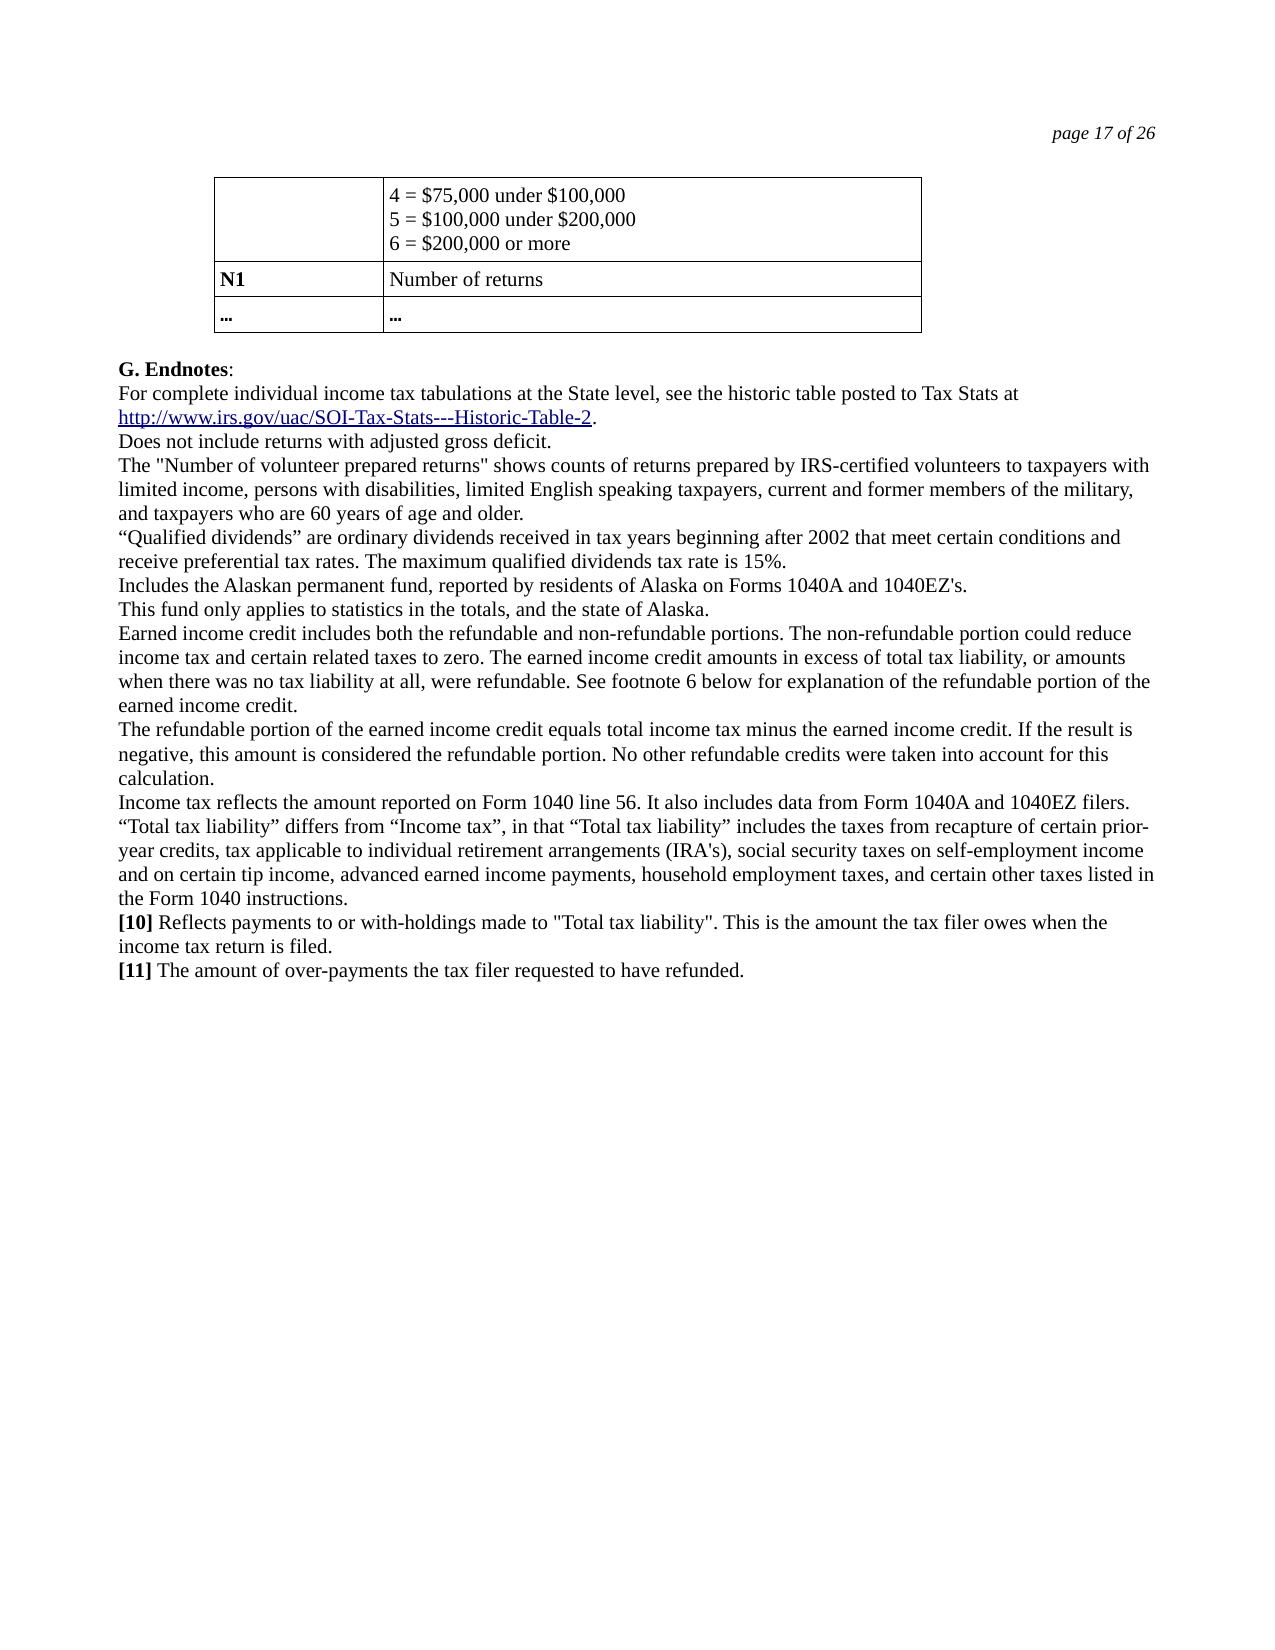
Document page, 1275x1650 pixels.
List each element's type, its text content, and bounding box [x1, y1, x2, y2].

text For complete individual income tax tabulations at the State level, see the historic table posted to Tax Stats at http://www.irs.gov/uac/SOI-Tax-Stats---Historic-Table-2. [118, 381, 1157, 429]
text “Qualified dividends” are ordinary dividends received in tax years beginning after 2002 that meet certain conditions and receive preferential tax rates. The maximum qualified dividends tax rate is 15%. [118, 525, 1157, 573]
text The refundable portion of the earned income credit equals total income tax minus the earned income credit. If the result is negative, this amount is considered the refundable portion. No other refundable credits were taken into account for this calculation. [118, 717, 1157, 789]
text G. Endnotes: [118, 356, 1157, 381]
text [11] The amount of over-payments the tax filer requested to have refunded. [118, 958, 1157, 982]
text This fund only applies to statistics in the totals, and the state of Alaska. [118, 597, 1157, 621]
text Earned income credit includes both the refundable and non-refundable portions. The non-refundable portion could reduce income tax and certain related taxes to zero. The earned income credit amounts in excess of total tax liability, or amounts when there was no tax liability at all, were refundable. See footnote 6 below for explanation of the refundable portion of the earned income credit. [118, 621, 1157, 717]
table_cell 4 = $75,000 under $100,000 5 = $100,000 under $200,000 6 = $200,000 or more [384, 178, 921, 261]
table_cell … [384, 297, 921, 332]
text Income tax reflects the amount reported on Form 1040 line 56. It also includes data from Form 1040A and 1040EZ filers. [118, 789, 1157, 814]
table_cell Number of returns [384, 262, 921, 296]
text Does not include returns with adjusted gross deficit. [118, 429, 1157, 453]
text The "Number of volunteer prepared returns" shows counts of returns prepared by IRS-certified volunteers to taxpayers with limited income, persons with disabilities, limited English speaking taxpayers, current and former members of the military, and taxpayers who are 60 years of age and older. [118, 453, 1157, 525]
table_cell N1 [215, 262, 383, 296]
text “Total tax liability” differs from “Income tax”, in that “Total tax liability” includes the taxes from recapture of certain prior-year credits, tax applicable to individual retirement arrangements (IRA's), social security taxes on self-employment income and on certain tip income, advanced earned income payments, household employment taxes, and certain other taxes listed in the Form 1040 instructions. [118, 814, 1157, 910]
text Includes the Alaskan permanent fund, reported by residents of Alaska on Forms 1040A and 1040EZ's. [118, 573, 1157, 597]
text [10] Reflects payments to or with-holdings made to "Total tax liability". This is the amount the tax filer owes when the income tax return is filed. [118, 910, 1157, 958]
table_cell … [215, 297, 383, 332]
table_cell [215, 178, 383, 261]
